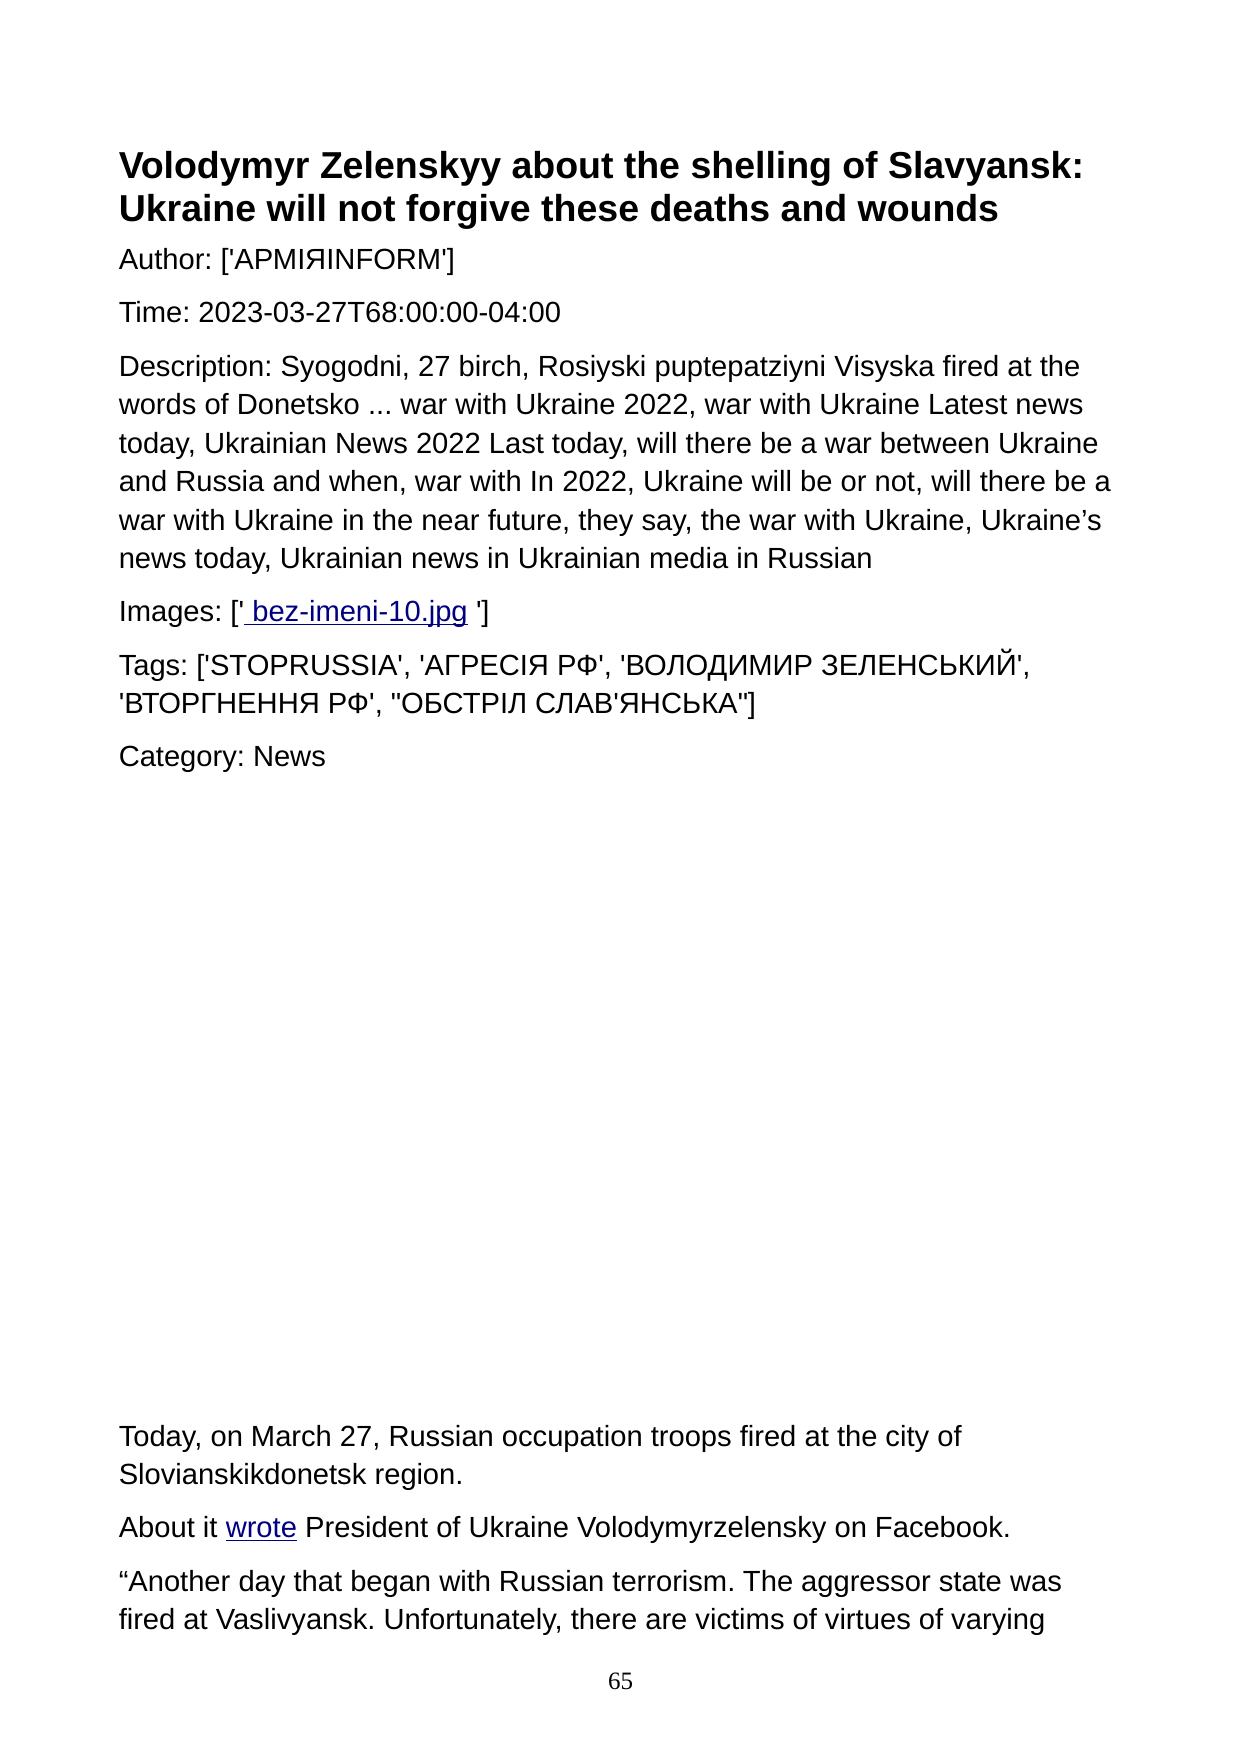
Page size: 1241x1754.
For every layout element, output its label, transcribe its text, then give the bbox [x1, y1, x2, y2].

text “Another day that began with Russian terrorism. The aggressor state was fired at Vaslivyansk. Unfortunately, there are victims of virtues of varying [118, 1564, 1122, 1636]
text Description: Syogodnі, 27 birch, Rosіyskі puptepatzіynі Vіsyska fired at the words of Donetsko ... war with Ukraine 2022, war with Ukraine Latest news today, Ukrainian News 2022 Last today, will there be a war between Ukraine and Russia and when, war with In 2022, Ukraine will be or not, will there be a war with Ukraine in the near future, they say, the war with Ukraine, Ukraine’s news today, Ukrainian news in Ukrainian media in Russian [118, 348, 1122, 575]
text Tags: ['STOPRUSSIA', 'АГРЕСІЯ РФ', 'ВОЛОДИМИР ЗЕЛЕНСЬКИЙ', 'ВТОРГНЕННЯ РФ', "ОБСТРІЛ СЛАВ'ЯНСЬКА"] [118, 647, 1122, 719]
text Images: [' bez-imeni-10.jpg '] [118, 594, 1122, 628]
text About it wrote President of Ukraine Volodymyrzelensky on Facebook. [118, 1511, 1122, 1544]
text Author: ['АРМІЯINFORM'] [118, 242, 1122, 276]
text Time: 2023-03-27T68:00:00-04:00 [118, 295, 1122, 329]
text Today, on March 27, Russian occupation troops fired at the city of Slovianskikdonetsk region. [118, 792, 1122, 1491]
text Category: News [118, 739, 1122, 773]
subtitle Volodymyr Zelenskyy about the shelling of Slavyansk: Ukraine will not forgive these deaths and wounds [118, 143, 1122, 230]
